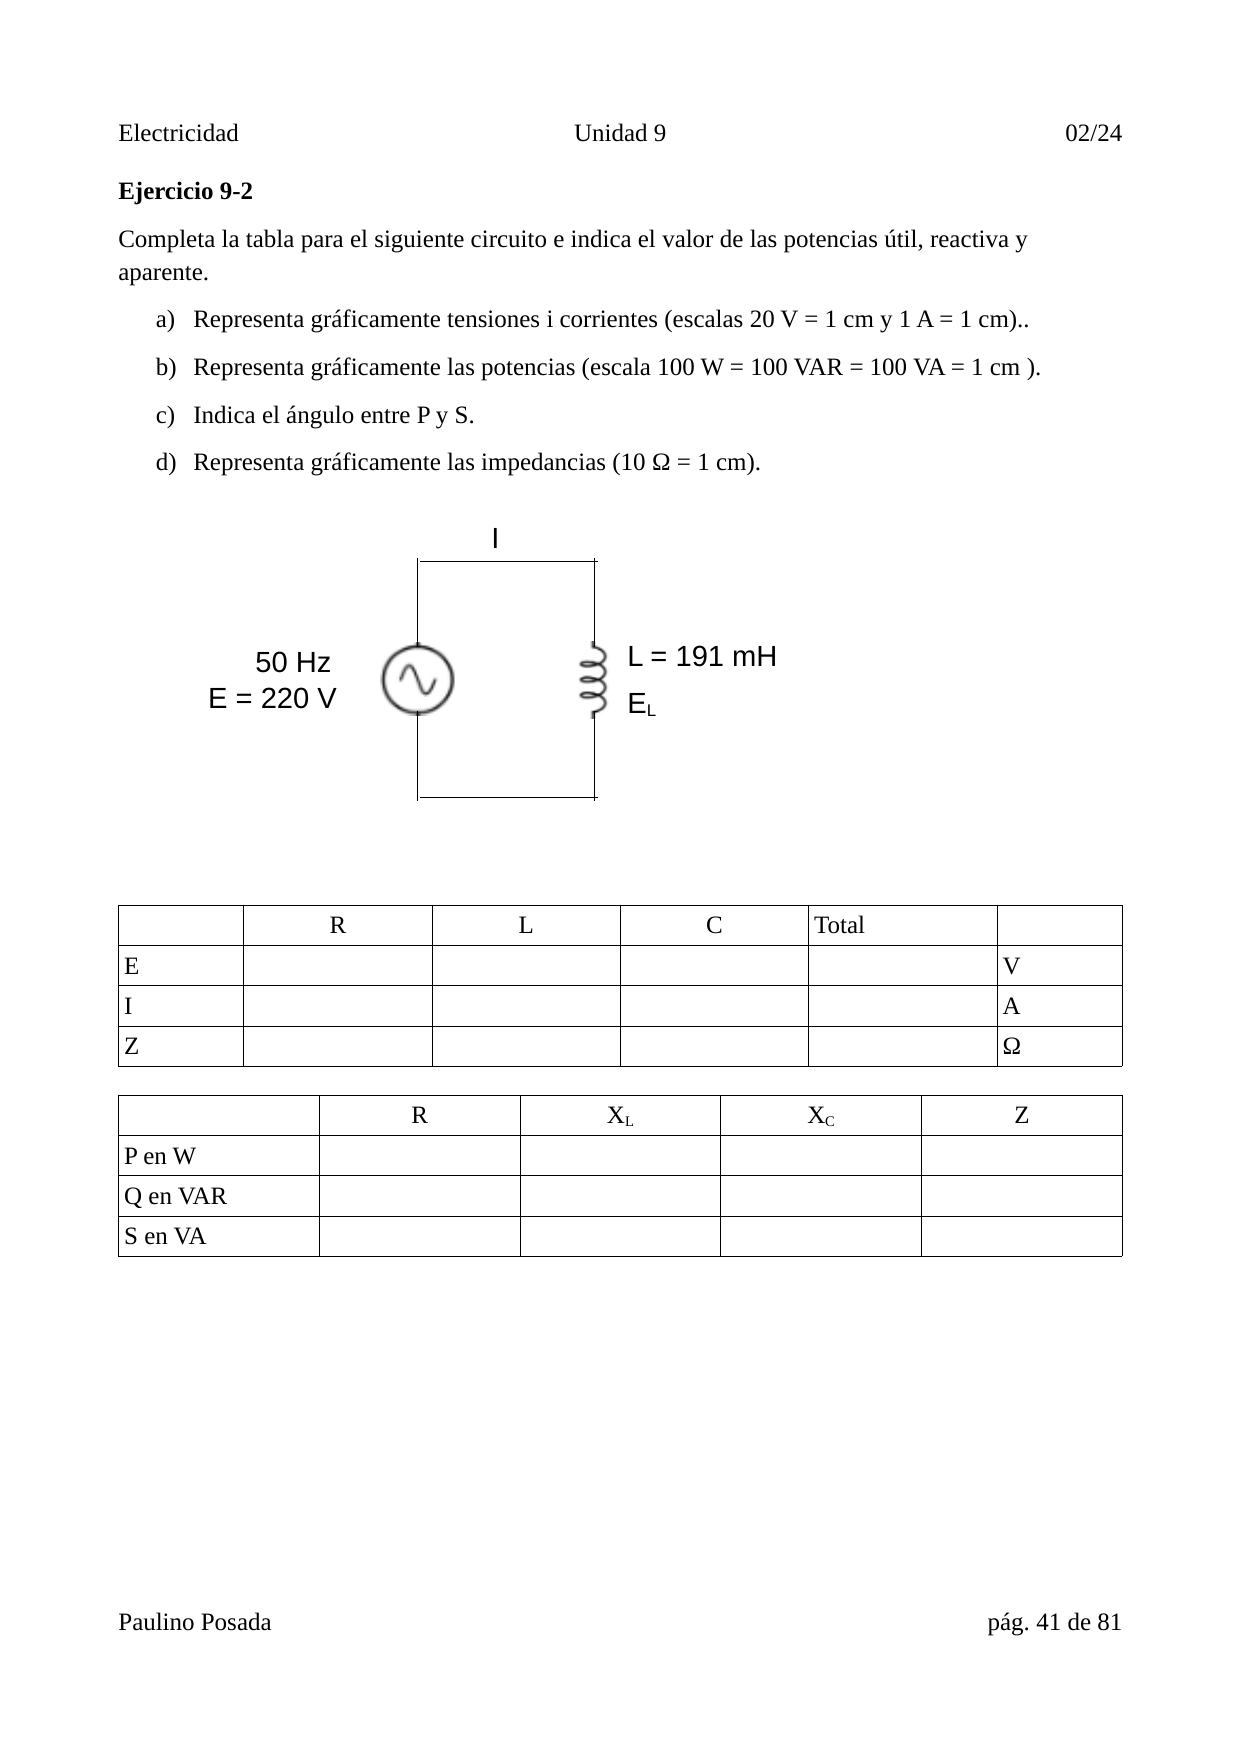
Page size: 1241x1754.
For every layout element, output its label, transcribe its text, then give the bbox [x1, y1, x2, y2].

list Representa gráficamente tensiones i corrientes (escalas 20 V = 1 cm y 1 A = 1 cm).. [156, 304, 1122, 333]
table_header [119, 906, 243, 945]
table_header XL [521, 1096, 720, 1135]
table_header L [433, 906, 620, 945]
table_cell [621, 946, 808, 985]
table_cell [244, 1027, 432, 1066]
table_cell A [998, 986, 1122, 1026]
table_cell [809, 986, 997, 1026]
table_cell [621, 1027, 808, 1066]
list Indica el ángulo entre P y S. [156, 400, 1122, 428]
text Completa la tabla para el siguiente circuito e indica el valor de las potencias útil, reactiva y aparente. [118, 224, 1122, 286]
table_cell [320, 1176, 520, 1216]
table_cell I [119, 986, 243, 1026]
table_cell P en W [119, 1136, 319, 1175]
table_cell E [119, 946, 243, 985]
table_cell [433, 986, 620, 1026]
list Representa gráficamente las potencias (escala 100 W = 100 VAR = 100 VA = 1 cm ). [156, 352, 1122, 381]
table_cell [809, 946, 997, 985]
table_cell [721, 1136, 921, 1175]
table_header R [244, 906, 432, 945]
table_cell [320, 1136, 520, 1175]
picture [379, 642, 457, 716]
table_cell [621, 986, 808, 1026]
table_header XC [721, 1096, 921, 1135]
table_cell Q en VAR [119, 1176, 319, 1216]
table_cell [922, 1176, 1122, 1216]
table_header [998, 906, 1122, 945]
table_cell [721, 1176, 921, 1216]
table_cell [433, 1027, 620, 1066]
table_cell [521, 1136, 720, 1175]
table_cell [433, 946, 620, 985]
table_header Total [809, 906, 997, 945]
table_cell [244, 986, 432, 1026]
table_cell [809, 1027, 997, 1066]
picture [572, 641, 610, 719]
table_header Z [922, 1096, 1122, 1135]
table_cell [922, 1217, 1122, 1256]
table_header R [320, 1096, 520, 1135]
table_cell [244, 946, 432, 985]
list Representa gráficamente las impedancias (10 Ω = 1 cm). [156, 447, 1122, 476]
table_cell [320, 1217, 520, 1256]
table_cell V [998, 946, 1122, 985]
table_header [119, 1096, 319, 1135]
table_cell Ω [998, 1027, 1122, 1066]
table_cell [521, 1176, 720, 1216]
table_cell [521, 1217, 720, 1256]
table_cell S en VA [119, 1217, 319, 1256]
table_cell [721, 1217, 921, 1256]
text Ejercicio 9-2 [118, 176, 1122, 205]
table_cell Z [119, 1027, 243, 1066]
table_cell [922, 1136, 1122, 1175]
table_header C [621, 906, 808, 945]
